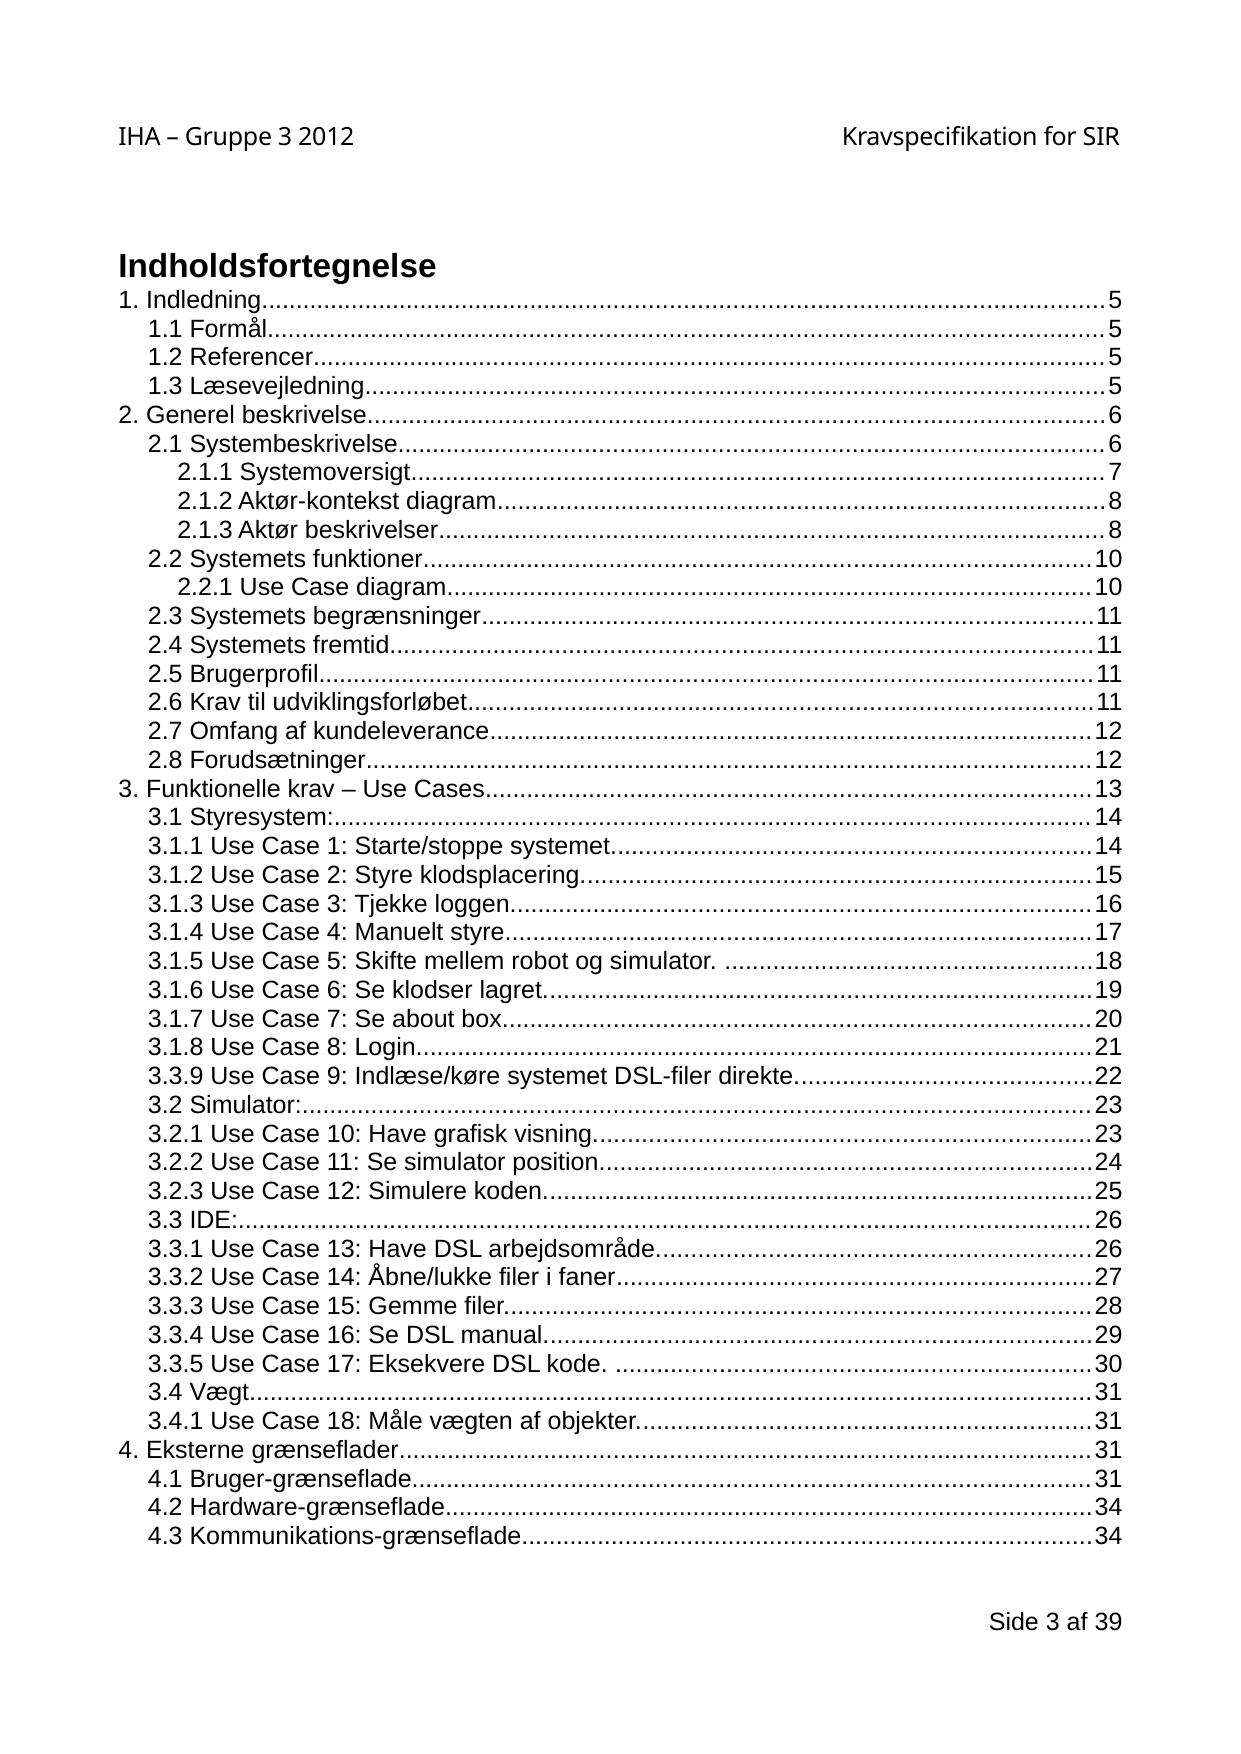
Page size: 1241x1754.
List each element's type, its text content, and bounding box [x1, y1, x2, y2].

text 3.1.8 Use Case 8: Login. 21 [148, 1032, 1122, 1061]
text 1.2 Referencer 5 [148, 342, 1122, 371]
text 3.4.1 Use Case 18: Måle vægten af objekter. 31 [148, 1406, 1122, 1435]
text 3.1.3 Use Case 3: Tjekke loggen. 16 [148, 888, 1122, 917]
text 3.1.1 Use Case 1: Starte/stoppe systemet. 14 [148, 831, 1122, 860]
text 3.3.2 Use Case 14: Åbne/lukke filer i faner 27 [148, 1262, 1122, 1291]
text 1.3 Læsevejledning 5 [148, 371, 1122, 400]
text 3.3 IDE: 26 [148, 1205, 1122, 1233]
text 3.1.4 Use Case 4: Manuelt styre. 17 [148, 917, 1122, 946]
text 1.1 Formål 5 [148, 313, 1122, 342]
text 2.3 Systemets begrænsninger 11 [148, 601, 1122, 630]
text 3.3.1 Use Case 13: Have DSL arbejdsområde. 26 [148, 1233, 1122, 1262]
text 3.1 Styresystem: 14 [148, 802, 1122, 831]
text 1. Indledning 5 [118, 285, 1122, 313]
text 3.2.2 Use Case 11: Se simulator position. 24 [148, 1147, 1122, 1176]
text 2.7 Omfang af kundeleverance 12 [148, 716, 1122, 745]
text 3.2 Simulator: 23 [148, 1090, 1122, 1118]
text 2.2.1 Use Case diagram 10 [177, 572, 1122, 601]
subtitle Indholdsfortegnelse [118, 246, 1122, 285]
text 4.1 Bruger-grænseflade 31 [148, 1463, 1122, 1492]
text 3.4 Vægt 31 [148, 1377, 1122, 1406]
text 3.1.7 Use Case 7: Se about box. 20 [148, 1003, 1122, 1032]
text 4. Eksterne grænseflader 31 [118, 1435, 1122, 1463]
text 3.1.6 Use Case 6: Se klodser lagret. 19 [148, 975, 1122, 1003]
text 3.3.3 Use Case 15: Gemme filer. 28 [148, 1291, 1122, 1320]
text 3.1.2 Use Case 2: Styre klodsplacering. 15 [148, 860, 1122, 888]
text 2.8 Forudsætninger 12 [148, 745, 1122, 773]
text 2.2 Systemets funktioner 10 [148, 543, 1122, 572]
text 2.5 Brugerprofil 11 [148, 658, 1122, 687]
text 3.3.4 Use Case 16: Se DSL manual. 29 [148, 1320, 1122, 1348]
text 3.2.1 Use Case 10: Have grafisk visning. 23 [148, 1118, 1122, 1147]
text 3.2.3 Use Case 12: Simulere koden. 25 [148, 1176, 1122, 1205]
text 3.3.5 Use Case 17: Eksekvere DSL kode. 30 [148, 1348, 1122, 1377]
text 3.1.5 Use Case 5: Skifte mellem robot og simulator. 18 [148, 946, 1122, 975]
text 2.1.2 Aktør-kontekst diagram 8 [177, 486, 1122, 515]
text 3. Funktionelle krav – Use Cases 13 [118, 773, 1122, 802]
text 2.6 Krav til udviklingsforløbet 11 [148, 687, 1122, 716]
text 4.2 Hardware-grænseflade 34 [148, 1492, 1122, 1521]
text 2.1 Systembeskrivelse 6 [148, 428, 1122, 457]
text 2. Generel beskrivelse 6 [118, 400, 1122, 428]
text 4.3 Kommunikations-grænseflade 34 [148, 1521, 1122, 1550]
text 3.3.9 Use Case 9: Indlæse/køre systemet DSL-filer direkte. 22 [148, 1061, 1122, 1090]
text 2.1.1 Systemoversigt 7 [177, 457, 1122, 486]
text 2.4 Systemets fremtid 11 [148, 630, 1122, 658]
text 2.1.3 Aktør beskrivelser 8 [177, 515, 1122, 543]
